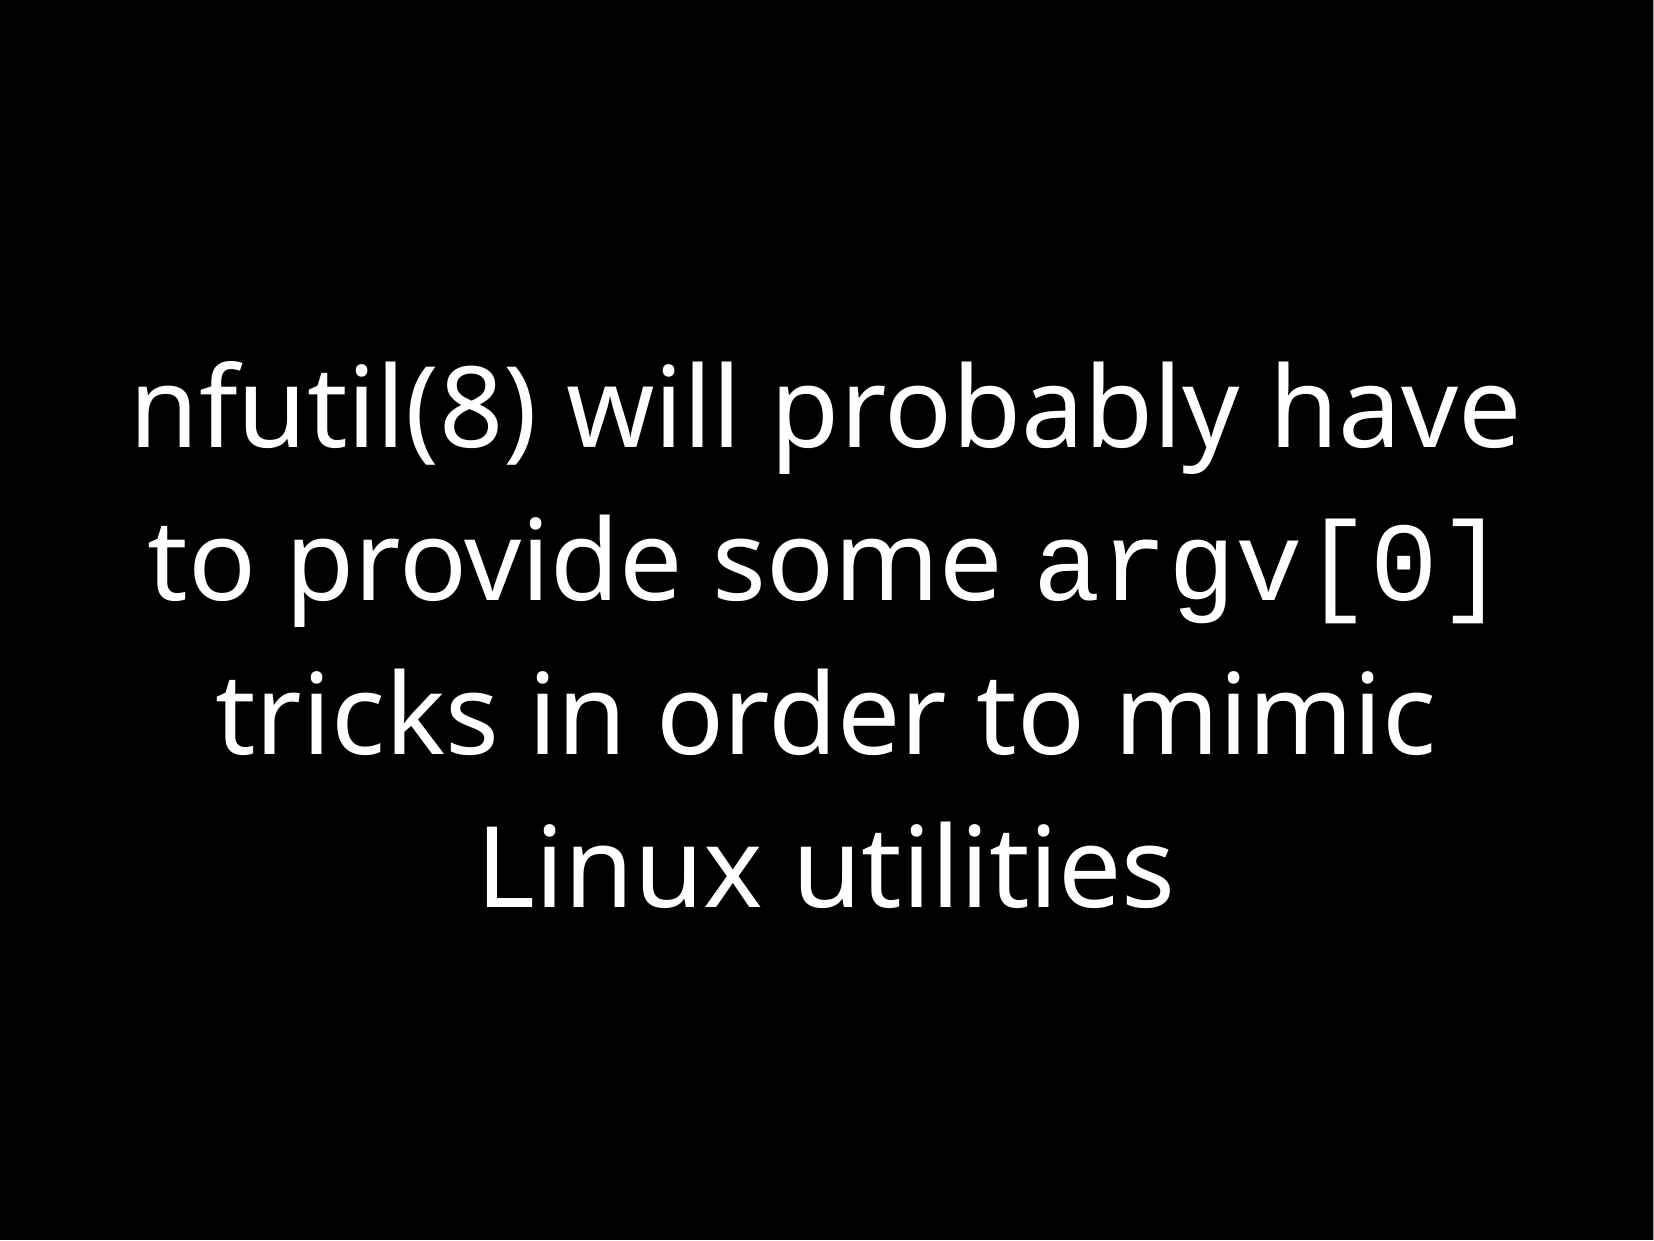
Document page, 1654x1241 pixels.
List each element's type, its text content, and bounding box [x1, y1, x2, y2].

title nfutil(8) will probably have to provide some argv[0] tricks in order to mimic Linux utilities [82, 56, 1571, 1211]
